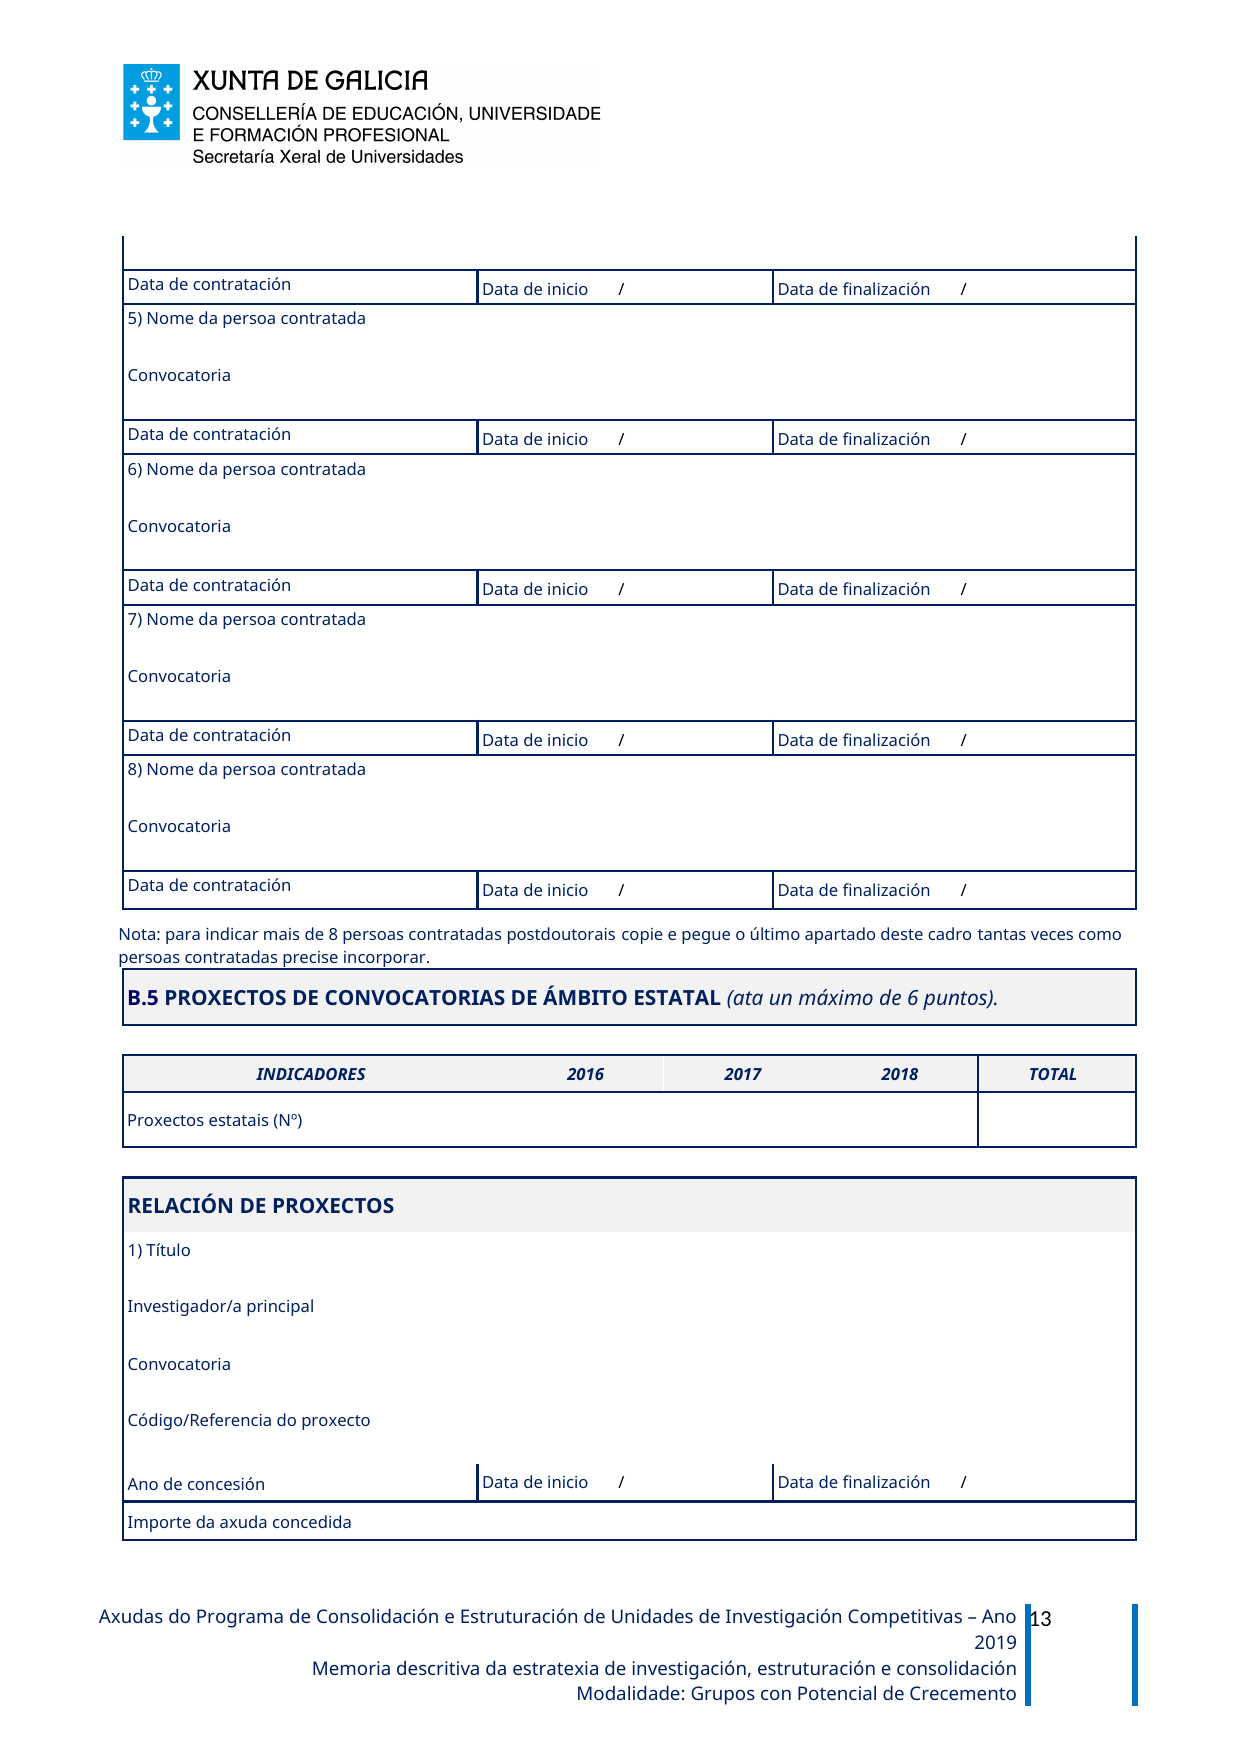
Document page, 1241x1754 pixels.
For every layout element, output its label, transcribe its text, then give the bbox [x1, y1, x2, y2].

table_cell [664, 1093, 821, 1146]
table_cell Código/Referencia do proxecto [124, 1407, 1135, 1464]
table_cell Data de finalización / [774, 271, 1135, 303]
table_cell 7) Nome da persoa contratada [124, 606, 1135, 662]
text Nota: para indicar mais de 8 persoas contratadas postdoutorais copie e pegue o último apartado deste cadro tantas veces como persoas contratadas precise incorporar. [118, 923, 1122, 968]
table_cell Data de finalización / [774, 571, 1135, 603]
table_header INDICADORES [124, 1056, 506, 1091]
table_cell Data de inicio / [479, 1464, 772, 1500]
table_cell Convocatoria [124, 663, 1135, 719]
table_cell Data de contratación [124, 271, 476, 303]
table_cell [506, 1093, 663, 1146]
picture [148, 86, 155, 93]
table_cell Convocatoria [124, 813, 1135, 870]
table_cell Data de finalización / [774, 722, 1135, 754]
picture [143, 97, 160, 132]
table_header 2018 [821, 1056, 977, 1091]
table_cell Ano de concesión [124, 1464, 476, 1500]
table_cell Proxectos estatais (Nº) [124, 1093, 506, 1146]
table_cell Investigador/a principal [124, 1293, 1135, 1350]
table_cell 1) Título [124, 1232, 1135, 1293]
picture [123, 64, 601, 163]
picture [164, 86, 172, 93]
table_cell 8) Nome da persoa contratada [124, 756, 1135, 813]
table_cell Data de contratación [124, 421, 476, 453]
table_cell Importe da axuda concedida [124, 1503, 1135, 1539]
table_cell Convocatoria [124, 1350, 1135, 1407]
table_cell Data de finalización / [774, 872, 1135, 908]
table_header TOTAL [979, 1056, 1135, 1091]
table_cell Data de inicio / [479, 722, 772, 754]
table_header 2017 [664, 1056, 821, 1091]
table_cell Data de finalización / [774, 421, 1135, 453]
picture [164, 119, 172, 126]
table_header B.5 PROXECTOS DE CONVOCATORIAS DE ÁMBITO ESTATAL (ata un máximo de 6 puntos). [124, 970, 1135, 1024]
table_cell 6) Nome da persoa contratada [124, 455, 1135, 512]
picture [131, 102, 139, 110]
table_cell Convocatoria [124, 362, 1135, 419]
table_cell [979, 1093, 1135, 1146]
table_cell 5) Nome da persoa contratada [124, 305, 1135, 362]
picture [131, 119, 139, 126]
picture [164, 102, 172, 110]
table_cell Data de inicio / [479, 571, 772, 603]
table_cell Data de contratación [124, 872, 476, 908]
table_cell Data de inicio / [479, 271, 772, 303]
table_cell Data de contratación [124, 571, 476, 603]
table_header RELACIÓN DE PROXECTOS [124, 1179, 1135, 1232]
table_cell Data de inicio / [479, 421, 772, 453]
table_cell Data de contratación [124, 722, 476, 754]
table_cell Data de inicio / [479, 872, 772, 908]
picture [131, 86, 139, 93]
table_cell Convocatoria [124, 512, 1135, 569]
table_header 2016 [506, 1056, 663, 1091]
table_cell [124, 236, 1135, 268]
table_cell Data de finalización / [774, 1464, 1135, 1500]
table_cell [821, 1093, 977, 1146]
